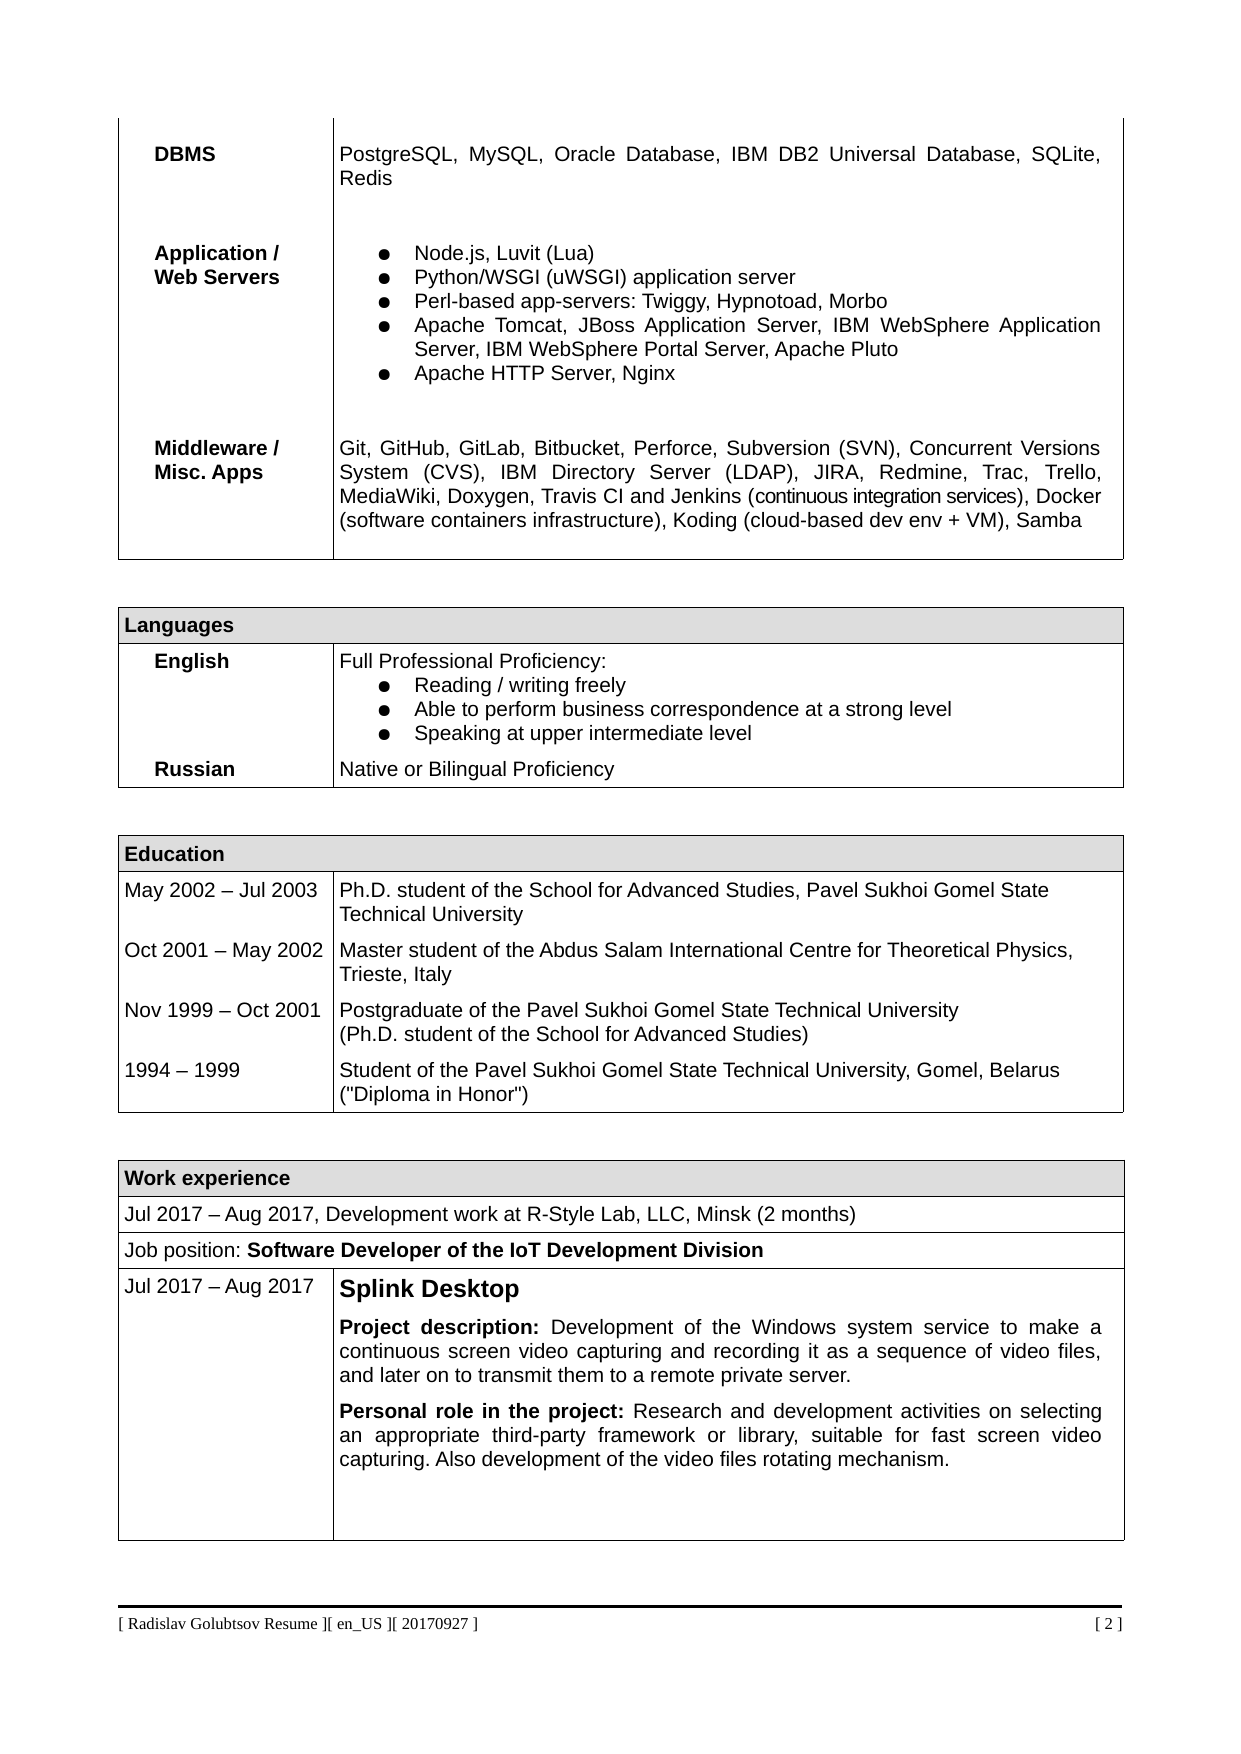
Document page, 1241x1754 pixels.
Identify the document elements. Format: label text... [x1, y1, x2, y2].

table_cell Oct 2001 – May 2002 [119, 932, 333, 992]
table_cell PostgreSQL, MySQL, Oracle Database, IBM DB2 Universal Database, SQLite, Redis [334, 118, 1123, 217]
table_cell Job position: Software Developer of the IoT Development Division [119, 1233, 1124, 1268]
table_cell Student of the Pavel Sukhoi Gomel State Technical University, Gomel, Belarus ("Diploma in Honor") [334, 1052, 1123, 1112]
table_cell Master student of the Abdus Salam International Centre for Theoretical Physics, Trieste, Italy [334, 932, 1123, 992]
table_cell DBMS [119, 118, 333, 217]
table_header Languages [119, 608, 1123, 643]
table_cell Splink Desktop Project description: Development of the Windows system service to make a continuous screen video capturing and recording it as a sequence of video files, and later on to transmit them to a remote private server. Personal role in the project: Research and development activities on selecting an appropriate third-party framework or library, suitable for fast screen video capturing. Also development of the video files rotating mechanism. [334, 1269, 1124, 1540]
table_cell English [119, 644, 333, 751]
table_cell Node.js, Luvit (Lua) Python/WSGI (uWSGI) application server Perl-based app-servers: Twiggy, Hypnotoad, Morbo Apache Tomcat, JBoss Application Server, IBM WebSphere Application Server, IBM WebSphere Portal Server, Apache Pluto Apache HTTP Server, Nginx [334, 217, 1123, 412]
table_cell Jul 2017 – Aug 2017, Development work at R-Style Lab, LLC, Minsk (2 months) [119, 1197, 1124, 1232]
table_cell Nov 1999 – Oct 2001 [119, 992, 333, 1052]
table_cell Russian [119, 751, 333, 787]
table_cell May 2002 – Jul 2003 [119, 872, 333, 932]
table_cell Application / Web Servers [119, 217, 333, 412]
table_cell Jul 2017 – Aug 2017 [119, 1269, 333, 1540]
table_header Education [119, 836, 1123, 871]
table_header Work experience [119, 1161, 1124, 1196]
table_cell Git, GitHub, GitLab, Bitbucket, Perforce, Subversion (SVN), Concurrent Versions System (CVS), IBM Directory Server (LDAP), JIRA, Redmine, Trac, Trello, MediaWiki, Doxygen, Travis CI and Jenkins (continuous integration services), Docker (software containers infrastructure), Koding (cloud-based dev env + VM), Samba [334, 412, 1123, 559]
table_cell Middleware / Misc. Apps [119, 412, 333, 559]
table_cell Postgraduate of the Pavel Sukhoi Gomel State Technical University (Ph.D. student of the School for Advanced Studies) [334, 992, 1123, 1052]
table_cell Full Professional Proficiency: Reading / writing freely Able to perform business correspondence at a strong level Speaking at upper intermediate level [334, 644, 1123, 751]
table_cell 1994 – 1999 [119, 1052, 333, 1112]
table_cell Ph.D. student of the School for Advanced Studies, Pavel Sukhoi Gomel State Technical University [334, 872, 1123, 932]
table_cell Native or Bilingual Proficiency [334, 751, 1123, 787]
